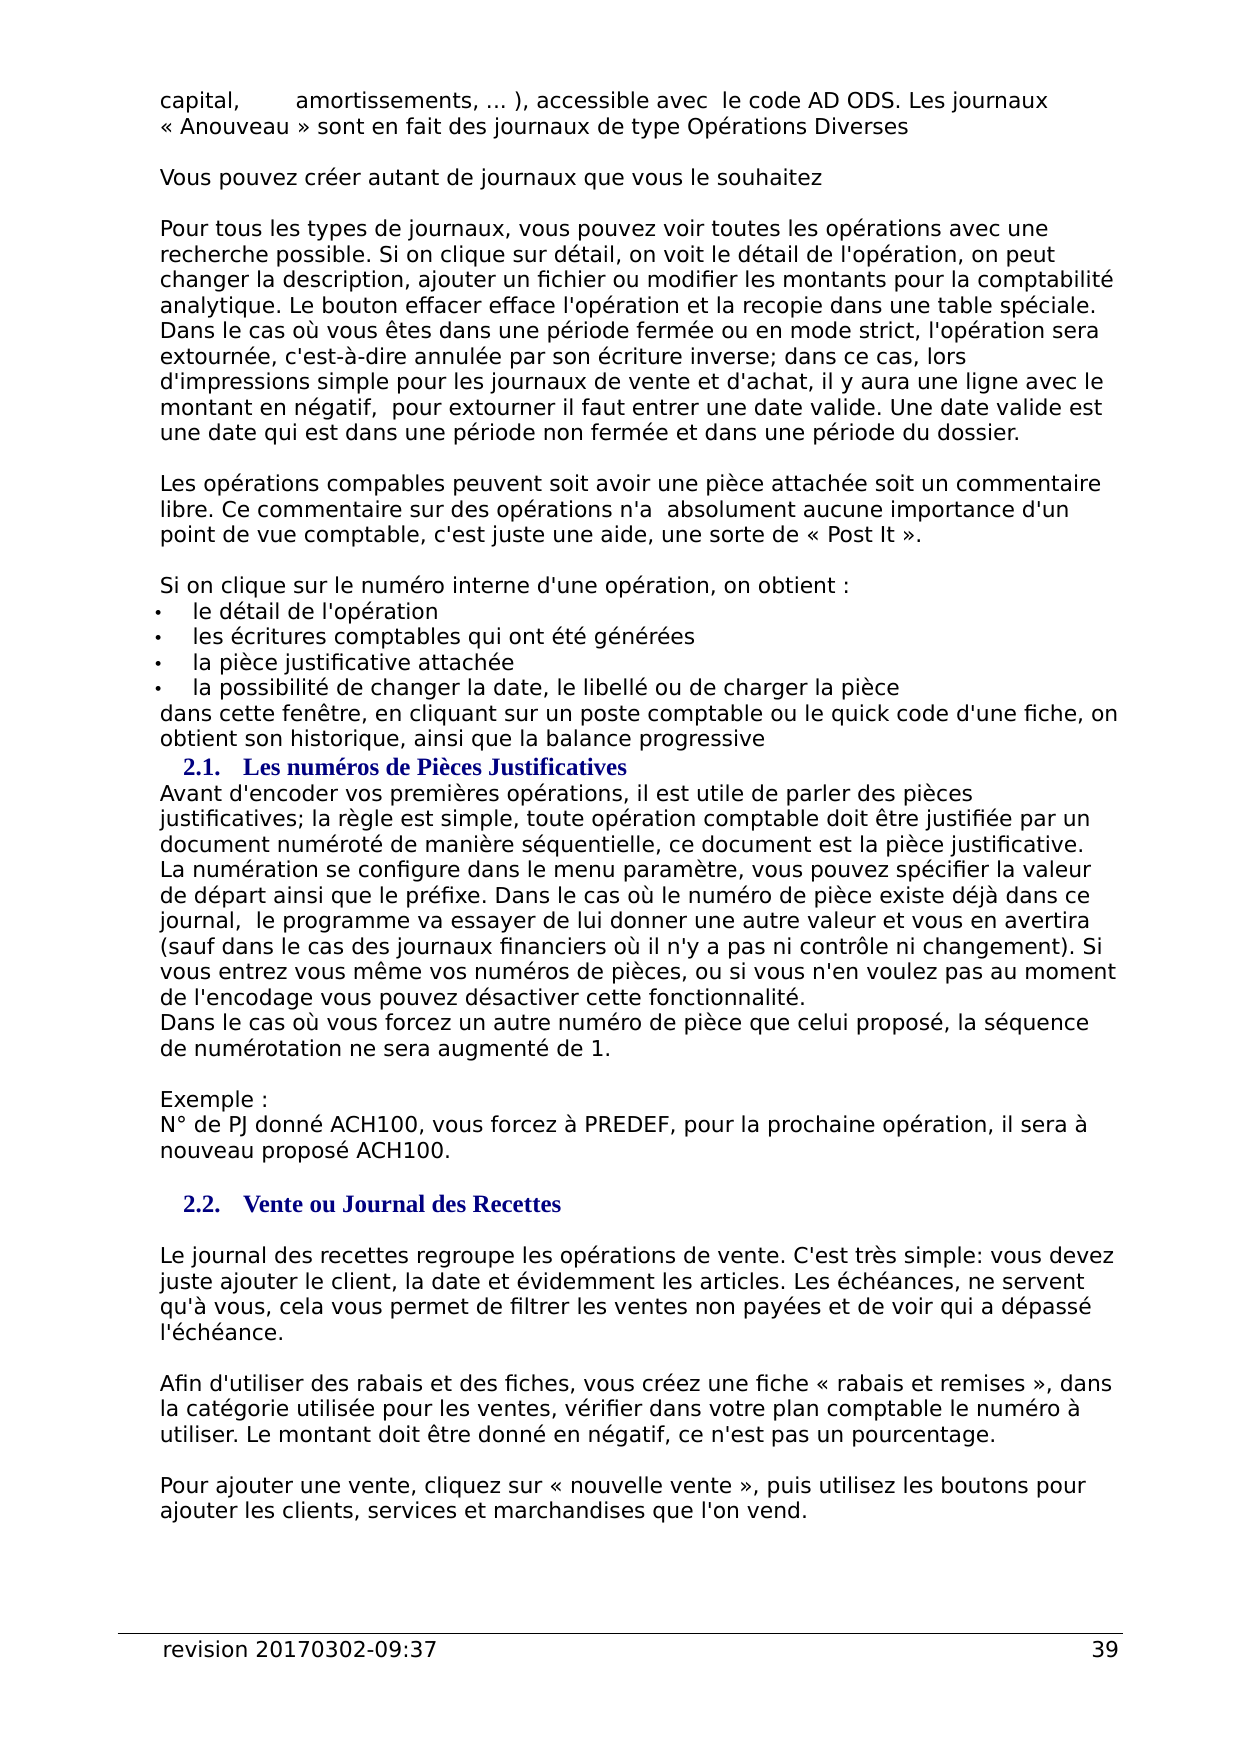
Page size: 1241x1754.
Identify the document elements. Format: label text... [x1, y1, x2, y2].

text Les opérations compables peuvent soit avoir une pièce attachée soit un commentaire libre. Ce commentaire sur des opérations n'a absolument aucune importance d'un point de vue comptable, c'est juste une aide, une sorte de « Post It ». [159, 471, 1123, 548]
text Avant d'encoder vos premières opérations, il est utile de parler des pièces justificatives; la règle est simple, toute opération comptable doit être justifiée par un document numéroté de manière séquentielle, ce document est la pièce justificative. [159, 781, 1123, 857]
text Pour ajouter une vente, cliquez sur « nouvelle vente », puis utilisez les boutons pour ajouter les clients, services et marchandises que l'on vend. [159, 1473, 1123, 1524]
text Pour tous les types de journaux, vous pouvez voir toutes les opérations avec une recherche possible. Si on clique sur détail, on voit le détail de l'opération, on peut changer la description, ajouter un fichier ou modifier les montants pour la comptabilité analytique. Le bouton effacer efface l'opération et la recopie dans une table spéciale. Dans le cas où vous êtes dans une période fermée ou en mode strict, l'opération sera extournée, c'est-à-dire annulée par son écriture inverse; dans ce cas, lors d'impressions simple pour les journaux de vente et d'achat, il y aura une ligne avec le montant en négatif, pour extourner il faut entrer une date valide. Une date valide est une date qui est dans une période non fermée et dans une période du dossier. [159, 216, 1123, 446]
subtitle Les numéros de Pièces Justificatives [177, 752, 1123, 781]
text La numération se configure dans le menu paramètre, vous pouvez spécifier la valeur de départ ainsi que le préfixe. Dans le cas où le numéro de pièce existe déjà dans ce journal, le programme va essayer de lui donner une autre valeur et vous en avertira (sauf dans le cas des journaux financiers où il n'y a pas ni contrôle ni changement). Si vous entrez vous même vos numéros de pièces, ou si vous n'en voulez pas au moment de l'encodage vous pouvez désactiver cette fonctionnalité. [159, 857, 1123, 1011]
list les écritures comptables qui ont été générées [155, 624, 1123, 650]
text Si on clique sur le numéro interne d'une opération, on obtient : [159, 573, 1123, 599]
text Le journal des recettes regroupe les opérations de vente. C'est très simple: vous devez juste ajouter le client, la date et évidemment les articles. Les échéances, ne servent qu'à vous, cela vous permet de filtrer les ventes non payées et de voir qui a dépassé l'échéance. [159, 1243, 1123, 1346]
subtitle Vente ou Journal des Recettes [177, 1189, 1123, 1218]
list la pièce justificative attachée [155, 650, 1123, 676]
list le détail de l'opération [155, 599, 1123, 624]
text dans cette fenêtre, en cliquant sur un poste comptable ou le quick code d'une fiche, on obtient son historique, ainsi que la balance progressive [159, 701, 1123, 752]
text Afin d'utiliser des rabais et des fiches, vous créez une fiche « rabais et remises », dans la catégorie utilisée pour les ventes, vérifier dans votre plan comptable le numéro à utiliser. Le montant doit être donné en négatif, ce n'est pas un pourcentage. [159, 1371, 1123, 1448]
text Vous pouvez créer autant de journaux que vous le souhaitez [159, 165, 1123, 191]
text Dans le cas où vous forcez un autre numéro de pièce que celui proposé, la séquence de numérotation ne sera augmenté de 1. [159, 1011, 1123, 1062]
text N° de PJ donné ACH100, vous forcez à PREDEF, pour la prochaine opération, il sera à nouveau proposé ACH100. [159, 1113, 1123, 1164]
text capital, amortissements, ... ), accessible avec le code AD ODS. Les journaux « Anouveau » sont en fait des journaux de type Opérations Diverses [159, 88, 1123, 139]
list la possibilité de changer la date, le libellé ou de charger la pièce [155, 676, 1123, 701]
text Exemple : [159, 1087, 1123, 1113]
